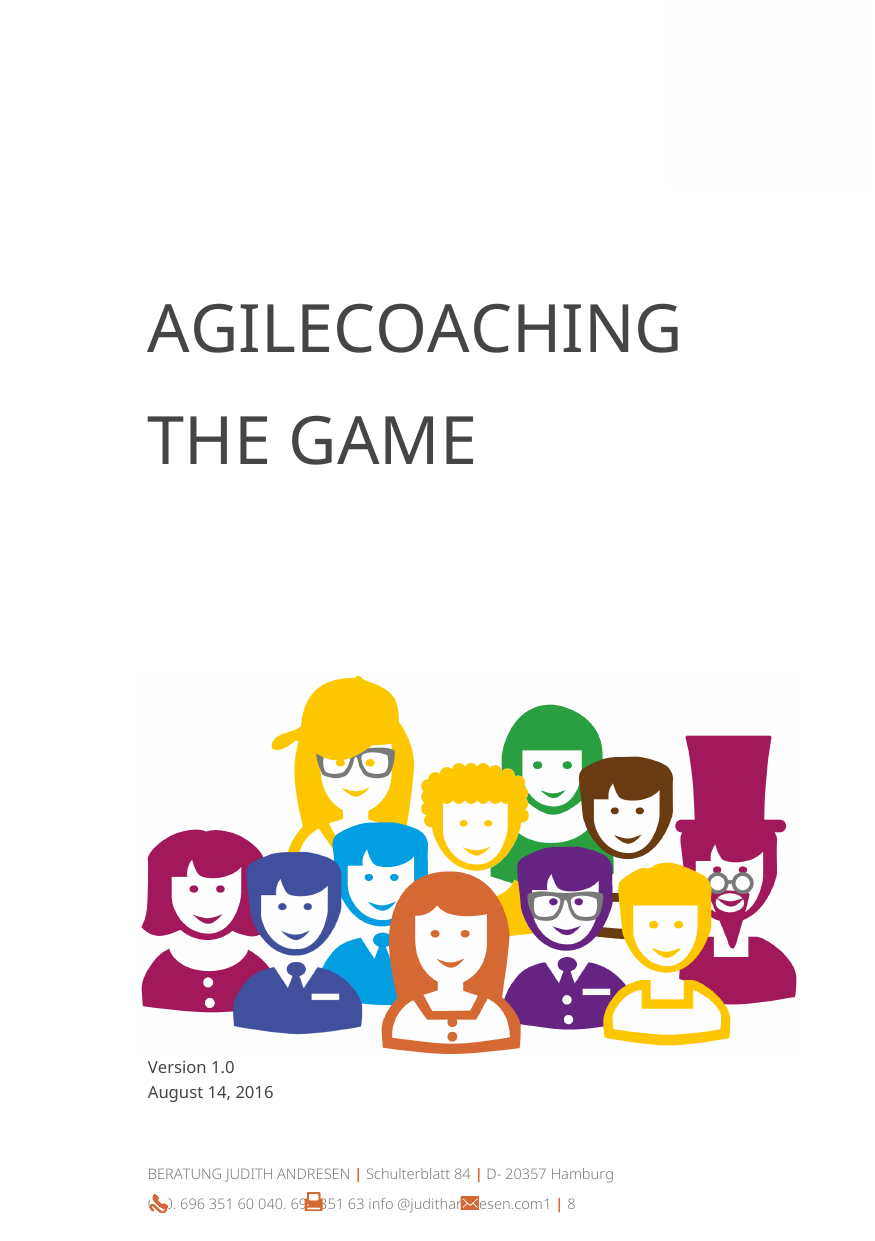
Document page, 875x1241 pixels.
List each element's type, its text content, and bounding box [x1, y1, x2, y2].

text AGILECOACHING [148, 281, 786, 372]
picture [667, 0, 874, 189]
text [148, 655, 786, 674]
picture [150, 1194, 169, 1213]
text THE GAME [148, 393, 786, 484]
picture [304, 1192, 323, 1211]
text Version 1.0 August 14, 2016 [148, 1054, 786, 1103]
picture [460, 1196, 479, 1210]
picture [139, 674, 798, 1054]
